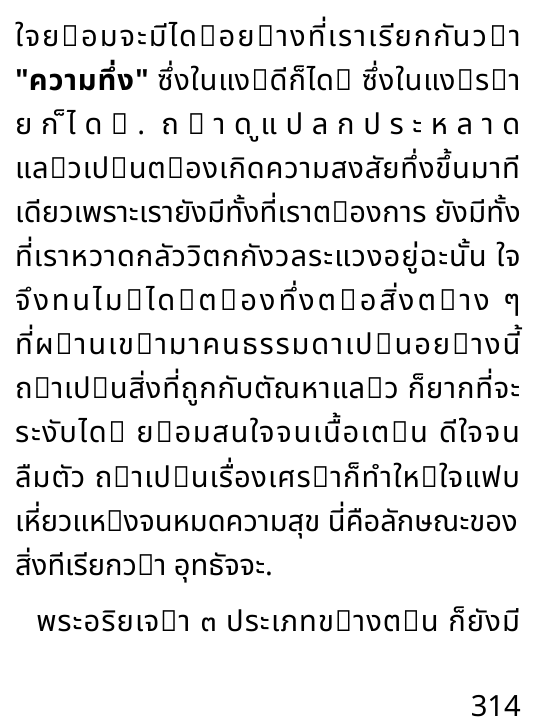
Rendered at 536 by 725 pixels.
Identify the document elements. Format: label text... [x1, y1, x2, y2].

text ใจยอมจะมีไดอยางที่เราเรียกกันวา "ความทึ่ง" ซึ่งในแงดีก็ได ซึ่งในแงรายก็ได. ถาดูแปลกประหลาดแลวเปนตองเกิดความสงสัยทึ่งขึ้นมาทีเดียวเพราะเรายังมีทั้งที่เราตองการ ยังมีทั้งที่เราหวาดกลัววิตกกังวลระแวงอยู่ฉะนั้น ใจจึงทนไมไดตองทึ่งตอสิ่งตาง ๆ ที่ผานเขามาคนธรรมดาเปนอยางนี้ ถาเปนสิ่งที่ถูกกับตัณหาแลว ก็ยากที่จะระงับได ยอมสนใจจนเนื้อเตน ดีใจจนลืมตัว ถาเปนเรื่องเศราก็ทําใหใจแฟบเหี่ยวแหงจนหมดความสุข นี่คือลักษณะของสิ่งทีเรียกวา อุทธัจจะ. [15, 15, 521, 588]
text พระอริยเจา ๓ ประเภทขางตน ก็ยังมี [15, 601, 521, 645]
